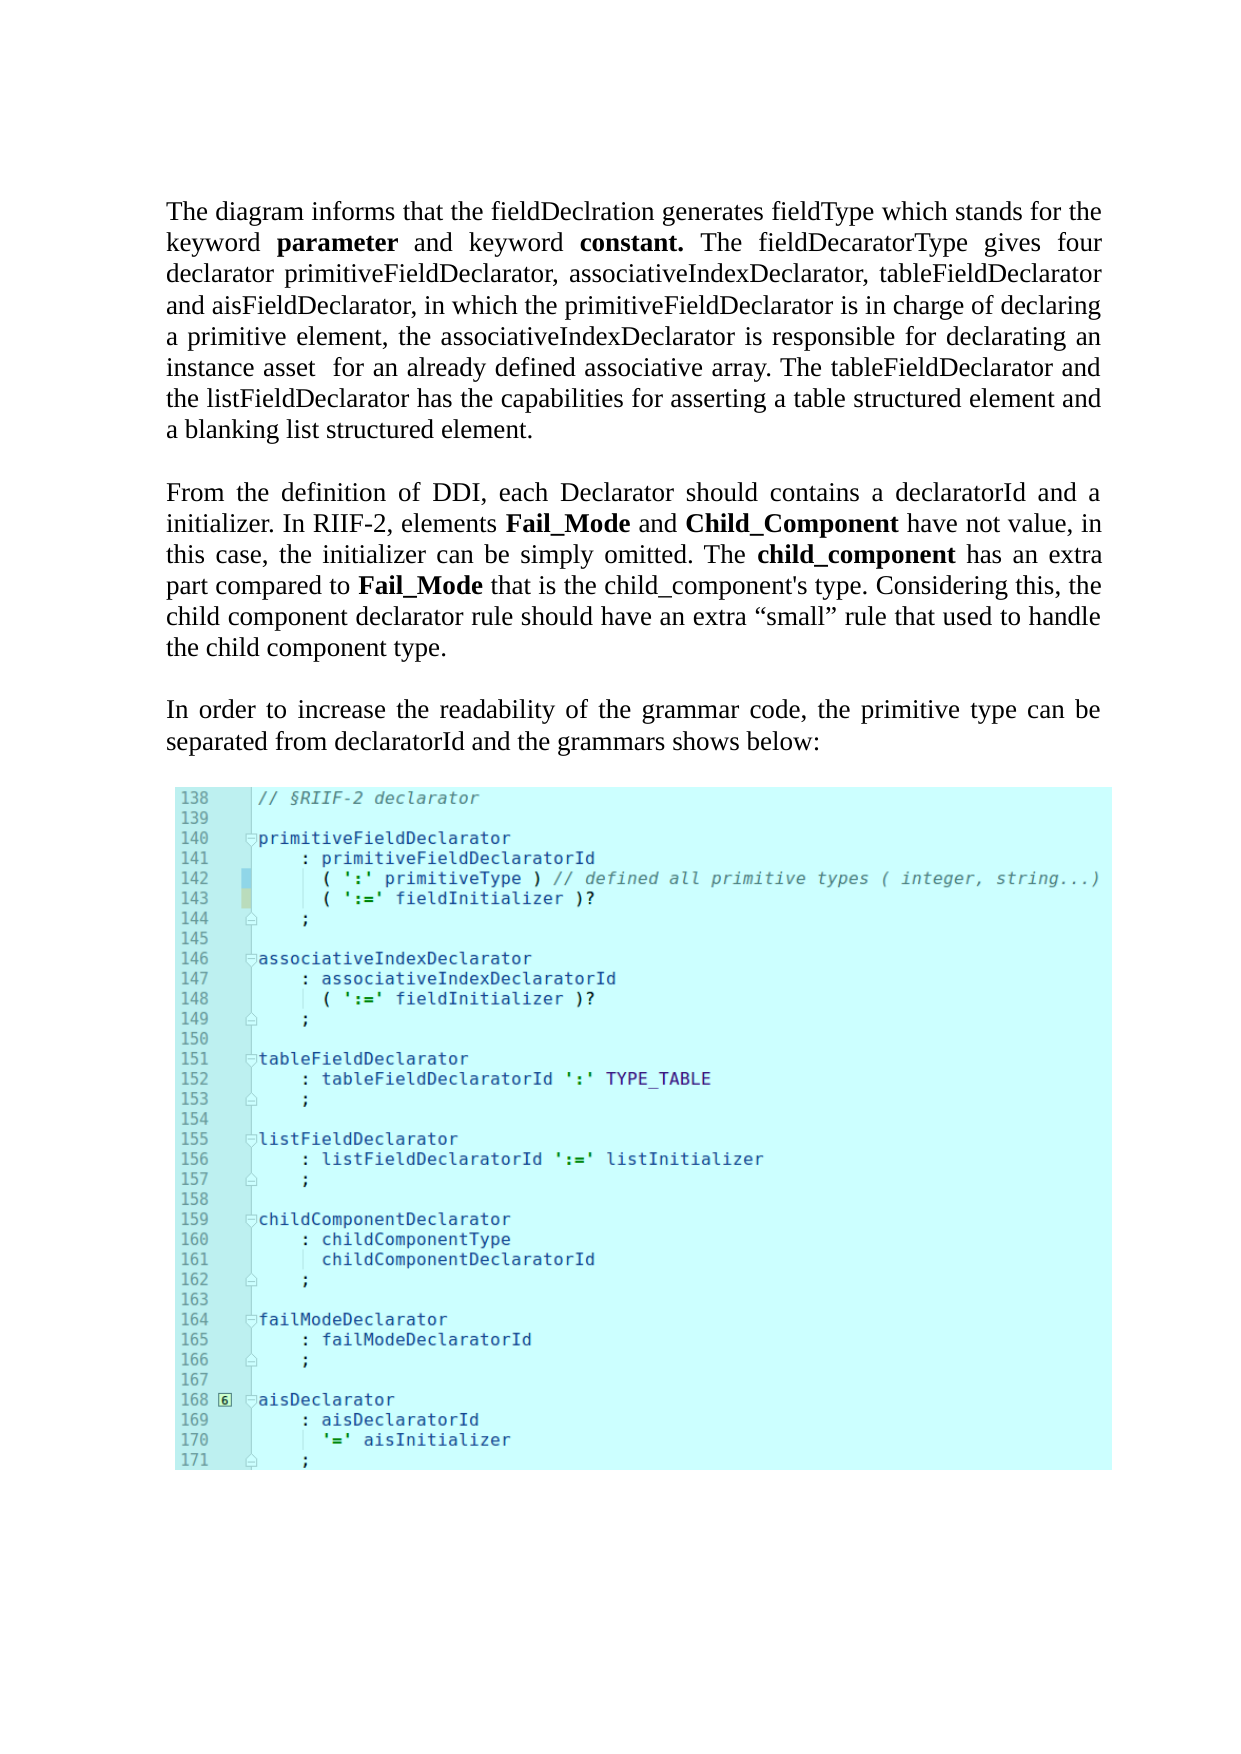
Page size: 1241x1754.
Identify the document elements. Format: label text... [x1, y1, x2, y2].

text The diagram informs that the fieldDeclration generates fieldType which stands for the keyword parameter and keyword constant. The fieldDecaratorType gives four declarator primitiveFieldDeclarator, associativeIndexDeclarator, tableFieldDeclarator and aisFieldDeclarator, in which the primitiveFieldDeclarator is in charge of declaring a primitive element, the associativeIndexDeclarator is responsible for declarating an instance asset for an already defined associative array. The tableFieldDeclarator and the listFieldDeclarator has the capabilities for asserting a table structured element and a blanking list structured element. [166, 195, 1103, 444]
text In order to increase the readability of the grammar code, the primitive type can be separated from declaratorId and the grammars shows below: [166, 694, 1103, 756]
text From the definition of DDI, each Declarator should contains a declaratorId and a initializer. In RIIF-2, elements Fail_Mode and Child_Component have not value, in this case, the initializer can be simply omitted. The child_component has an extra part compared to Fail_Mode that is the child_component's type. Considering this, the child component declarator rule should have an extra “small” rule that used to handle the child component type. [166, 476, 1103, 662]
picture [175, 787, 1112, 1470]
